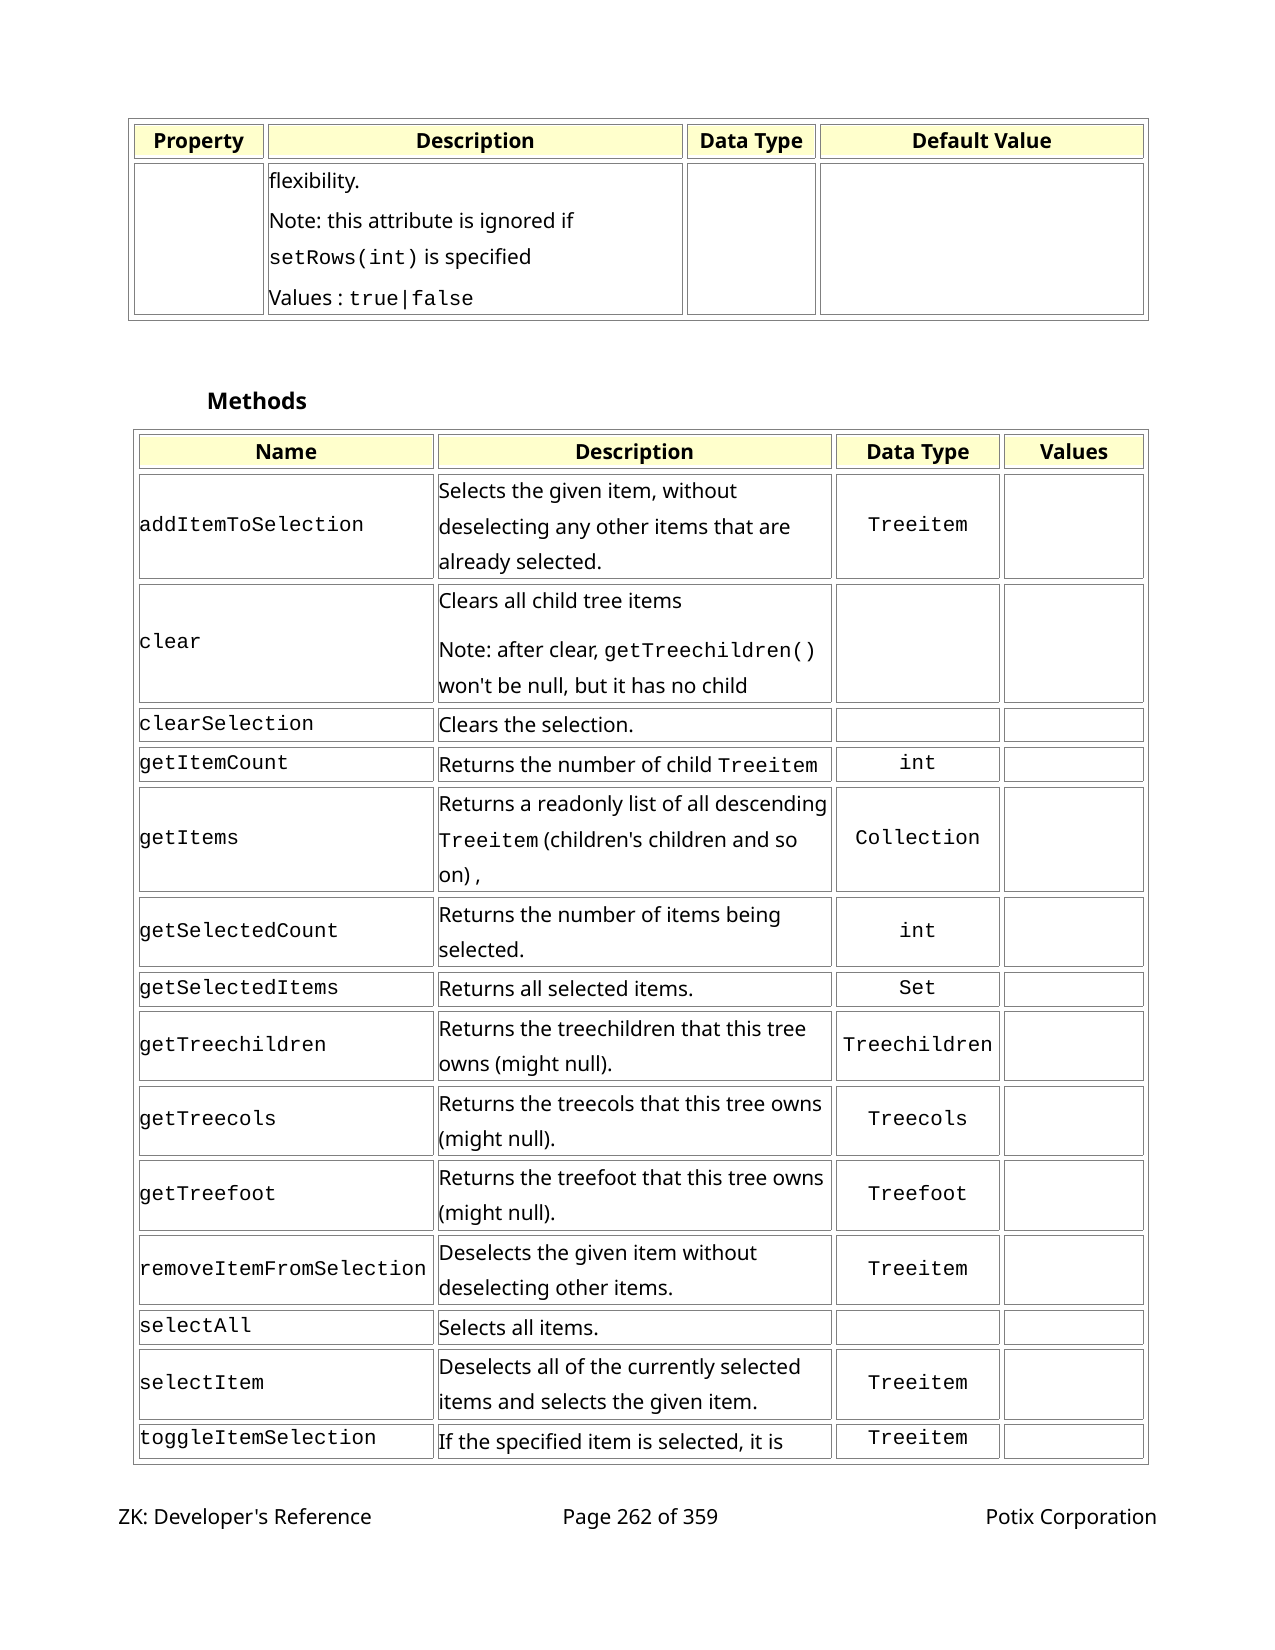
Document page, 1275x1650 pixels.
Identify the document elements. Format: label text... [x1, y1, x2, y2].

table_cell [1002, 1304, 1146, 1344]
table_cell [834, 702, 1002, 741]
table_cell [1002, 578, 1146, 702]
table_cell [1005, 1012, 1143, 1080]
table_cell [1005, 788, 1143, 891]
table_cell selectAll [136, 1304, 435, 1344]
subtitle Methods [207, 385, 1157, 416]
table_cell getSelectedItems [136, 966, 435, 1006]
table_header Description [435, 430, 833, 468]
table_cell [1005, 585, 1143, 702]
table_cell Returns all selected items. [435, 966, 833, 1006]
table_cell Clears the selection. [435, 702, 833, 741]
table_cell [834, 1304, 1002, 1344]
table_cell [1002, 966, 1146, 1006]
table_cell int [834, 891, 1002, 966]
table_cell Returns the number of child Treeitem [435, 741, 833, 781]
table_cell [1002, 1230, 1146, 1304]
table_cell If the specified item is selected, it is [435, 1419, 833, 1458]
table_header Data Type [834, 430, 1002, 468]
table_cell [1002, 1155, 1146, 1230]
table_header Default Value [818, 119, 1146, 158]
table_cell Returns the number of items being selected. [435, 891, 833, 966]
table_cell [1005, 898, 1143, 966]
table_cell [1005, 748, 1143, 781]
table_cell Treeitem [834, 1419, 1002, 1458]
table_cell Deselects all of the currently selected items and selects the given item. [435, 1344, 833, 1418]
table_cell Treeitem [834, 1230, 1002, 1304]
table_cell [818, 158, 1146, 314]
table_cell selectItem [136, 1344, 435, 1418]
table_cell clearSelection [136, 702, 435, 741]
table_cell [1002, 781, 1146, 891]
table_cell Clears all child tree items Note: after clear, getTreechildren() won't be null, but it has no child [435, 578, 833, 702]
table_cell Treecols [834, 1080, 1002, 1155]
table_cell [1005, 1425, 1143, 1458]
table_cell [837, 585, 999, 702]
table_cell [1005, 475, 1143, 578]
table_cell Returns a readonly list of all descending Treeitem (children's children and so on) , [435, 781, 833, 891]
table_cell [1002, 1080, 1146, 1155]
table_cell getTreecols [136, 1080, 435, 1155]
table_cell Treeitem [834, 468, 1002, 578]
table_cell [1005, 973, 1143, 1006]
table_cell getTreefoot [136, 1155, 435, 1230]
table_cell Selects the given item, without deselecting any other items that are already selected. [435, 468, 833, 578]
table_cell [837, 709, 999, 741]
table_cell [1005, 1311, 1143, 1344]
table_cell [1005, 1087, 1143, 1155]
table_cell clear [136, 578, 435, 702]
table_cell Collection [834, 781, 1002, 891]
table_cell [1002, 1006, 1146, 1080]
table_cell Set [834, 966, 1002, 1006]
table_header Name [136, 430, 435, 468]
table_cell [1002, 468, 1146, 578]
table_cell [1005, 1236, 1143, 1304]
table_cell [834, 578, 1002, 702]
table_cell getItemCount [136, 741, 435, 781]
table_cell getTreechildren [136, 1006, 435, 1080]
table_cell [1002, 741, 1146, 781]
table_cell removeItemFromSelection [136, 1230, 435, 1304]
table_header Values [1002, 430, 1146, 468]
table_cell toggleItemSelection [136, 1419, 435, 1458]
table_cell addItemToSelection [136, 468, 435, 578]
table_cell [1005, 709, 1143, 741]
table_cell Deselects the given item without deselecting other items. [435, 1230, 833, 1304]
table_header Description [266, 119, 685, 158]
table_cell int [834, 741, 1002, 781]
table_cell Returns the treefoot that this tree owns (might null). [435, 1155, 833, 1230]
table_cell [1005, 1161, 1143, 1230]
table_cell getItems [136, 781, 435, 891]
table_header Property [131, 119, 266, 158]
table_cell [1002, 1419, 1146, 1458]
table_cell [1002, 702, 1146, 741]
table_cell [1005, 1350, 1143, 1418]
table_header Data Type [685, 119, 817, 158]
table_cell [1002, 1344, 1146, 1418]
table_cell Selects all items. [435, 1304, 833, 1344]
table_cell [131, 158, 266, 314]
table_cell Returns the treecols that this tree owns (might null). [435, 1080, 833, 1155]
table_cell getSelectedCount [136, 891, 435, 966]
table_cell flexibility. Note: this attribute is ignored if setRows(int) is specified Values : true|false [266, 158, 685, 314]
table_cell Treefoot [834, 1155, 1002, 1230]
table_cell Returns the treechildren that this tree owns (might null). [435, 1006, 833, 1080]
table_cell [837, 1311, 999, 1344]
table_cell [1002, 891, 1146, 966]
table_cell Treechildren [834, 1006, 1002, 1080]
table_cell [685, 158, 817, 314]
table_cell Treeitem [834, 1344, 1002, 1418]
